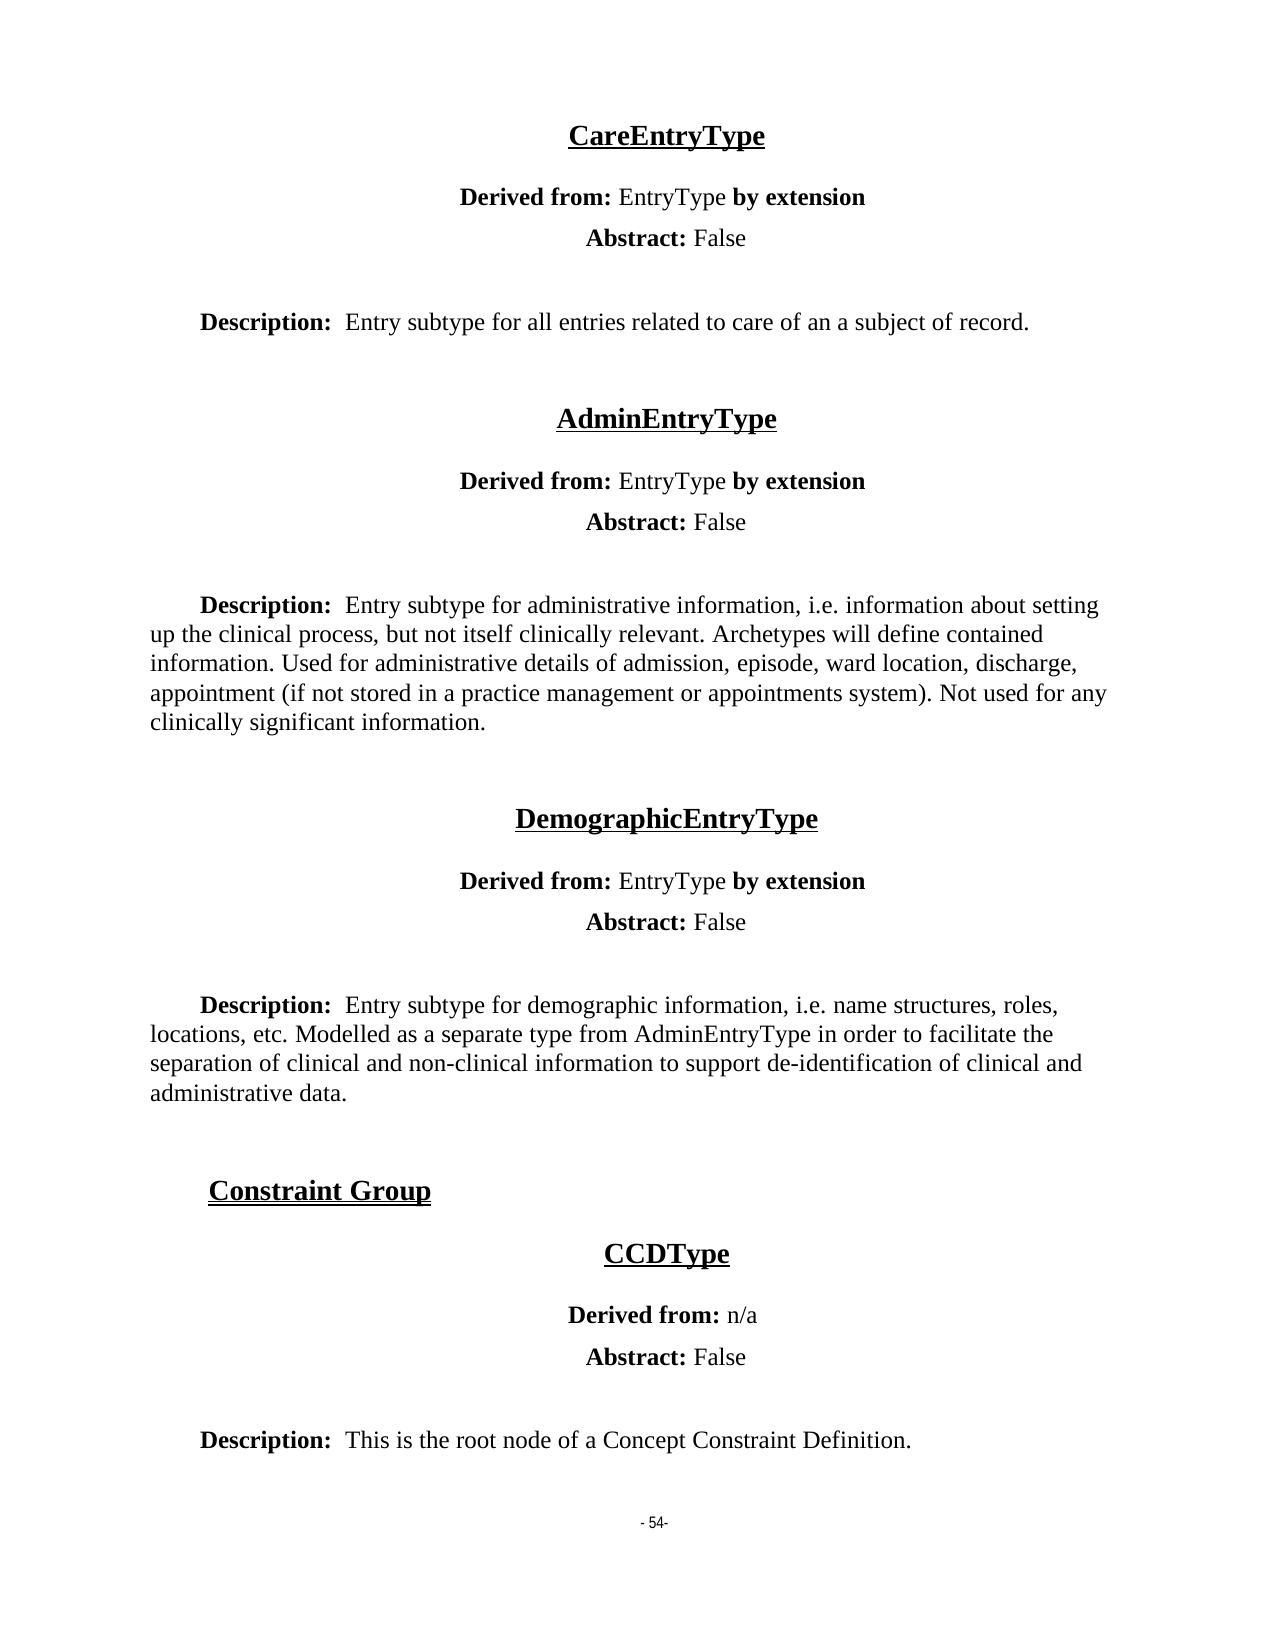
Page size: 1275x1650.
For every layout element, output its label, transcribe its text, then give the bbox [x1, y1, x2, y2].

text Description: Entry subtype for demographic information, i.e. name structures, roles, locations, etc. Modelled as a separate type from AdminEntryType in order to facilitate the separation of clinical and non-clinical information to support de-identification of clinical and administrative data. [150, 990, 1125, 1106]
text Abstract: False [150, 907, 1125, 936]
text Description: Entry subtype for administrative information, i.e. information about setting up the clinical process, but not itself clinically relevant. Archetypes will define contained information. Used for administrative details of admission, episode, ward location, discharge, appointment (if not stored in a practice management or appointments system). Not used for any clinically significant information. [150, 590, 1125, 736]
text Derived from: EntryType by extension [150, 866, 1125, 894]
text Abstract: False [150, 507, 1125, 536]
text DemographicEntryType [150, 802, 1125, 835]
text Abstract: False [150, 1342, 1125, 1371]
text Description: Entry subtype for all entries related to care of an a subject of record. [150, 306, 1125, 336]
text CCDType [150, 1236, 1125, 1270]
text CareEntryType [150, 118, 1125, 152]
text Derived from: EntryType by extension [150, 466, 1125, 494]
text Abstract: False [150, 223, 1125, 252]
subtitle Constraint Group [150, 1173, 1125, 1206]
text Description: This is the root node of a Concept Constraint Definition. [150, 1425, 1125, 1454]
text Derived from: EntryType by extension [150, 182, 1125, 211]
text Derived from: n/a [150, 1300, 1125, 1329]
text AdminEntryType [150, 402, 1125, 435]
